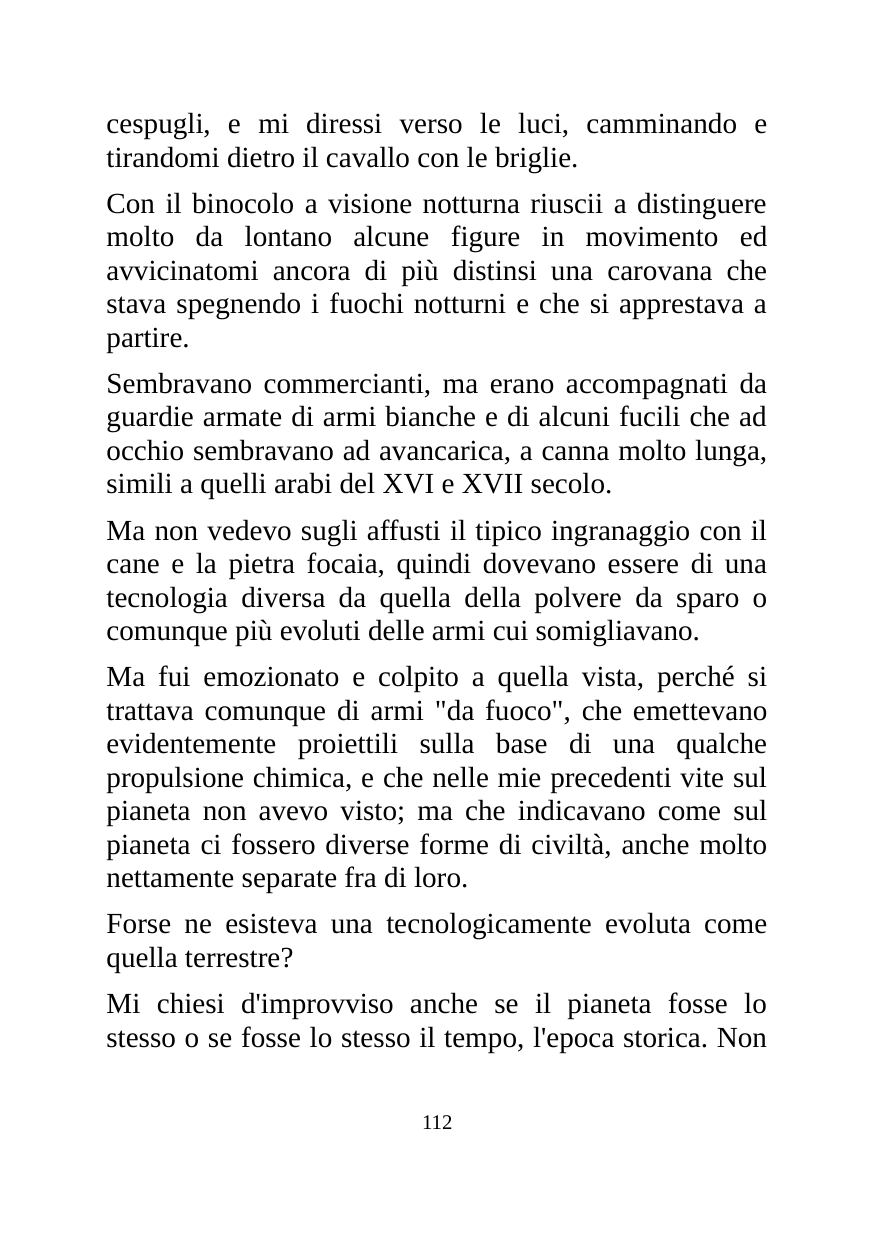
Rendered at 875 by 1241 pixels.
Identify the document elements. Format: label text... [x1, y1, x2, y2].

text Con il binocolo a visione notturna riuscii a distinguere molto da lontano alcune figure in movimento ed avvicinatomi ancora di più distinsi una carovana che stava spegnendo i fuochi notturni e che si apprestava a partire. [106, 186, 768, 353]
text cespugli, e mi diressi verso le luci, camminando e tirandomi dietro il cavallo con le briglie. [106, 106, 768, 173]
text Ma non vedevo sugli affusti il tipico ingranaggio con il cane e la pietra focaia, quindi dovevano essere di una tecnologia diversa da quella della polvere da sparo o comunque più evoluti delle armi cui somigliavano. [106, 513, 768, 647]
text Ma fui emozionato e colpito a quella vista, perché si trattava comunque di armi "da fuoco", che emettevano evidentemente proiettili sulla base di una qualche propulsione chimica, e che nelle mie precedenti vite sul pianeta non avevo visto; ma che indicavano come sul pianeta ci fossero diverse forme di civiltà, anche molto nettamente separate fra di loro. [106, 659, 768, 894]
text Forse ne esisteva una tecnologicamente evoluta come quella terrestre? [106, 907, 768, 974]
text Mi chiesi d'improvviso anche se il pianeta fosse lo stesso o se fosse lo stesso il tempo, l'epoca storica. Non [106, 986, 768, 1053]
text Sembravano commercianti, ma erano accompagnati da guardie armate di armi bianche e di alcuni fucili che ad occhio sembravano ad avancarica, a canna molto lunga, simili a quelli arabi del XVI e XVII secolo. [106, 366, 768, 500]
